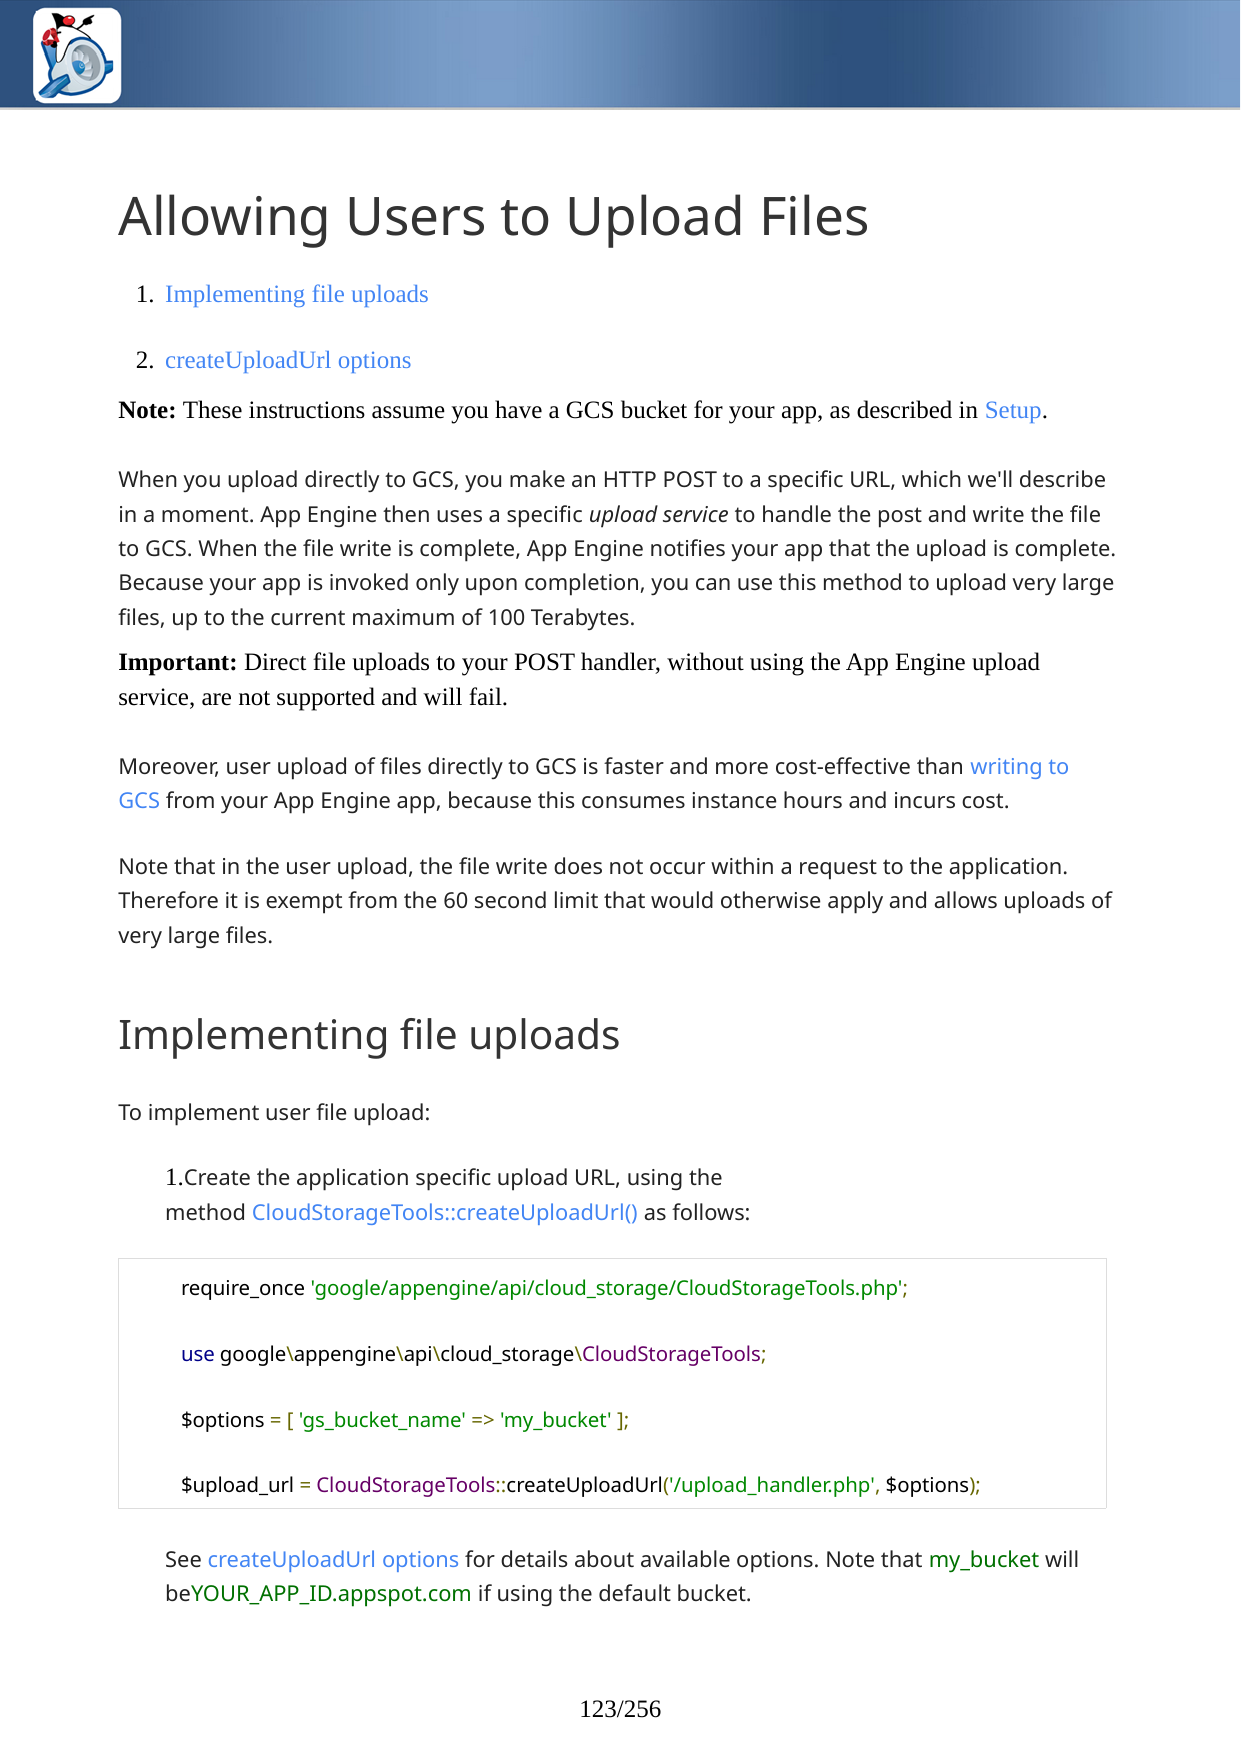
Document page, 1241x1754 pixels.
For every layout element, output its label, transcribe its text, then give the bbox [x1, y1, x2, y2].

list require_once 'google/appengine/api/cloud_storage/CloudStorageTools.php'; [119, 1259, 1106, 1302]
text Note: These instructions assume you have a GCS bucket for your app, as described in Setup. [118, 395, 1122, 424]
text Important: Direct file uploads to your POST handler, without using the App Engine upload service, are not supported and will fail. [118, 647, 1122, 710]
text Note that in the user upload, the file write does not occur within a request to the application. Therefore it is exempt from the 60 second limit that would otherwise apply and allows uploads of very large files. [118, 846, 1122, 949]
picture [0, 0, 1241, 110]
list use google\appengine\api\cloud_storage\CloudStorageTools; [119, 1323, 1106, 1367]
text To implement user file upload: [118, 1092, 1122, 1127]
list Create the application specific upload URL, using the method CloudStorageTools::createUploadUrl() as follows: [118, 1158, 1106, 1227]
text When you upload directly to GCS, you make an HTTP POST to a specific URL, which we'll describe in a moment. App Engine then uses a specific upload service to handle the post and write the file to GCS. When the file write is complete, App Engine notifies your app that the upload is complete. Because your app is invoked only upon completion, you can use this method to upload very large files, up to the current maximum of 100 Terabytes. [118, 459, 1122, 631]
list createUploadUrl options [136, 345, 1106, 373]
list Implementing file uploads [136, 279, 1106, 308]
list $upload_url = CloudStorageTools::createUploadUrl('/upload_handler.php', $options); [119, 1455, 1106, 1508]
subtitle Allowing Users to Upload Files [118, 178, 1122, 251]
text Moreover, user upload of files directly to GCS is faster and more cost-effective than writing to GCS from your App Engine app, because this consumes instance hours and incurs cost. [118, 746, 1122, 815]
list $options = [ 'gs_bucket_name' => 'my_bucket' ]; [119, 1389, 1106, 1433]
list See createUploadUrl options for details about available options. Note that my_bucket will beYOUR_APP_ID.appspot.com if using the default bucket. [118, 1539, 1106, 1608]
subtitle Implementing file uploads [118, 1006, 1122, 1061]
